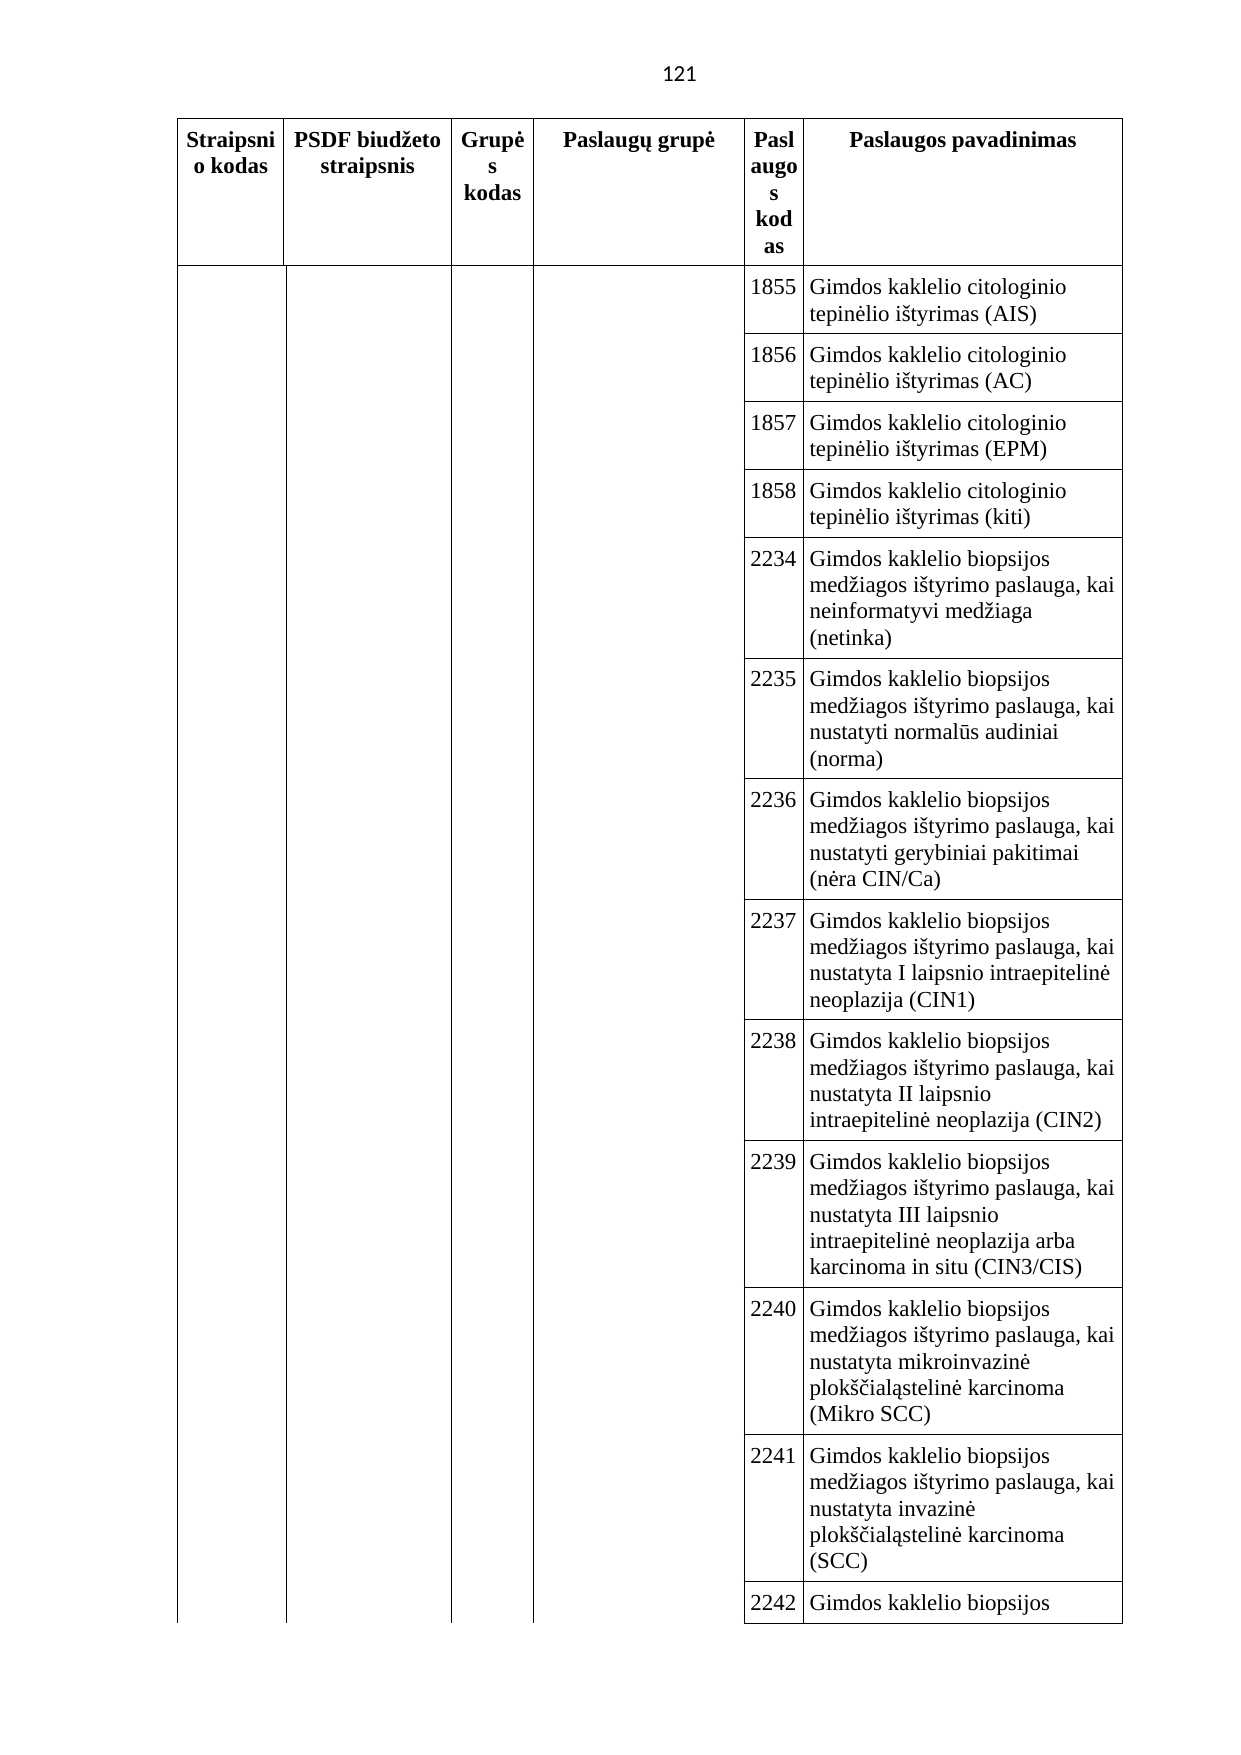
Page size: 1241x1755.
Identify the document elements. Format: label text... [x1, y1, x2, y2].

table_cell [452, 266, 533, 333]
table_cell [178, 1140, 286, 1287]
table_cell 1856 [745, 334, 803, 401]
table_cell [534, 266, 744, 333]
table_cell [534, 1019, 744, 1140]
table_cell [178, 469, 286, 537]
table_cell [178, 1434, 286, 1581]
table_cell [178, 266, 286, 333]
table_cell [287, 401, 451, 469]
table_cell 2239 [745, 1141, 803, 1287]
table_cell [534, 469, 744, 537]
table_cell [287, 1140, 451, 1287]
table_cell 1857 [745, 402, 803, 469]
table_cell 2234 [745, 538, 803, 657]
table_cell [534, 778, 744, 899]
table_cell 2240 [745, 1288, 803, 1434]
table_cell [287, 778, 451, 899]
table_cell 2238 [745, 1020, 803, 1140]
table_cell [178, 658, 286, 778]
table_cell 2241 [745, 1435, 803, 1581]
table_cell [178, 401, 286, 469]
table_cell 2242 [745, 1582, 803, 1622]
table_cell [534, 1140, 744, 1287]
table_cell 1858 [745, 470, 803, 537]
table_cell [178, 1581, 286, 1622]
table_cell [452, 899, 533, 1019]
table_cell [534, 1581, 744, 1622]
table_cell [534, 658, 744, 778]
table_cell [534, 333, 744, 401]
table_cell [452, 1140, 533, 1287]
table_cell [287, 333, 451, 401]
table_cell [287, 899, 451, 1019]
table_header PSDF biudžeto straipsnis [284, 119, 451, 265]
table_cell [452, 1581, 533, 1622]
table_cell Gimdos kaklelio biopsijos medžiagos ištyrimo paslauga, kai nustatyti gerybiniai pakitimai (nėra CIN/Ca) [804, 779, 1122, 899]
table_cell Gimdos kaklelio biopsijos medžiagos ištyrimo paslauga, kai nustatyta III laipsnio intraepitelinė neoplazija arba karcinoma in situ (CIN3/CIS) [804, 1141, 1122, 1287]
table_cell Gimdos kaklelio biopsijos medžiagos ištyrimo paslauga, kai nustatyti normalūs audiniai (norma) [804, 659, 1122, 778]
table_cell [534, 401, 744, 469]
table_cell [452, 401, 533, 469]
table_cell 1855 [745, 266, 803, 333]
table_header Paslaugos kodas [745, 119, 803, 265]
table_cell [287, 266, 451, 333]
table_cell [534, 1287, 744, 1434]
table_cell Gimdos kaklelio biopsijos medžiagos ištyrimo paslauga, kai neinformatyvi medžiaga (netinka) [804, 538, 1122, 657]
table_cell [452, 1019, 533, 1140]
table_cell 2236 [745, 779, 803, 899]
table_cell [178, 1019, 286, 1140]
table_cell Gimdos kaklelio biopsijos medžiagos ištyrimo paslauga, kai nustatyta mikroinvazinė plokščialąstelinė karcinoma (Mikro SCC) [804, 1288, 1122, 1434]
table_header Paslaugų grupė [534, 119, 744, 265]
table_cell Gimdos kaklelio citologinio tepinėlio ištyrimas (AIS) [804, 266, 1122, 333]
table_cell Gimdos kaklelio biopsijos medžiagos ištyrimo paslauga, kai nustatyta I laipsnio intraepitelinė neoplazija (CIN1) [804, 900, 1122, 1019]
table_cell Gimdos kaklelio biopsijos medžiagos ištyrimo paslauga, kai nustatyta invazinė plokščialąstelinė karcinoma (SCC) [804, 1435, 1122, 1581]
table_header Straipsnio kodas [178, 119, 283, 265]
table_cell Gimdos kaklelio citologinio tepinėlio ištyrimas (kiti) [804, 470, 1122, 537]
table_cell [452, 469, 533, 537]
table_cell [178, 899, 286, 1019]
table_cell [534, 1434, 744, 1581]
table_cell [534, 899, 744, 1019]
table_cell [287, 1434, 451, 1581]
table_cell Gimdos kaklelio citologinio tepinėlio ištyrimas (AC) [804, 334, 1122, 401]
table_cell [287, 537, 451, 657]
table_cell [534, 537, 744, 657]
table_cell Gimdos kaklelio citologinio tepinėlio ištyrimas (EPM) [804, 402, 1122, 469]
table_cell [452, 333, 533, 401]
table_cell [287, 1019, 451, 1140]
table_cell [452, 778, 533, 899]
table_cell [452, 537, 533, 657]
table_cell 2237 [745, 900, 803, 1019]
table_cell [452, 1434, 533, 1581]
table_cell [178, 333, 286, 401]
table_cell [452, 1287, 533, 1434]
table_cell Gimdos kaklelio biopsijos [804, 1582, 1122, 1622]
table_cell [287, 1287, 451, 1434]
table_header Grupės kodas [452, 119, 533, 265]
table_cell 2235 [745, 659, 803, 778]
table_cell [178, 537, 286, 657]
table_cell [178, 1287, 286, 1434]
table_cell [287, 469, 451, 537]
table_header Paslaugos pavadinimas [804, 119, 1122, 265]
table_cell [287, 658, 451, 778]
table_cell Gimdos kaklelio biopsijos medžiagos ištyrimo paslauga, kai nustatyta II laipsnio intraepitelinė neoplazija (CIN2) [804, 1020, 1122, 1140]
table_cell [452, 658, 533, 778]
table_cell [178, 778, 286, 899]
table_cell [287, 1581, 451, 1622]
